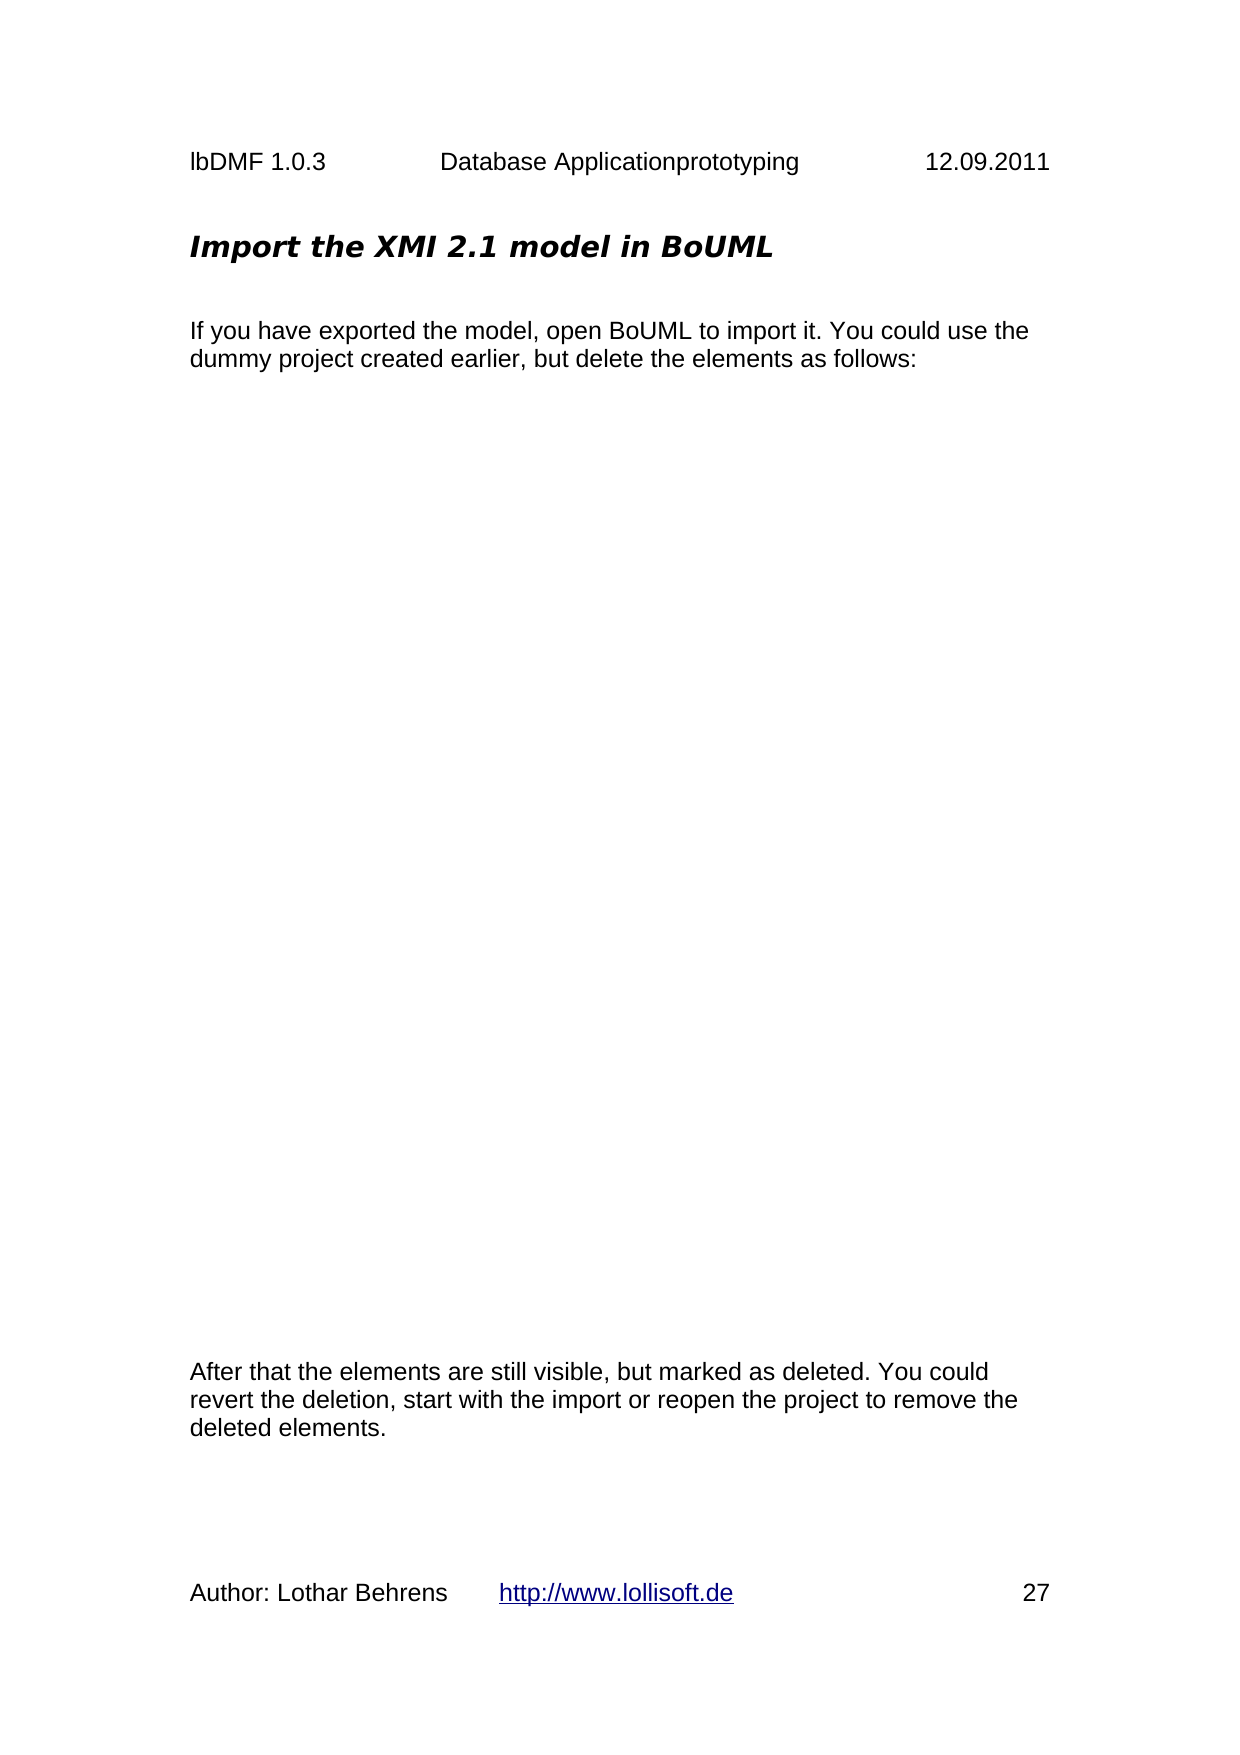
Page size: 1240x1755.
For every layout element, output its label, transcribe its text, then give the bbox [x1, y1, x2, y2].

text After that the elements are still visible, but marked as deleted. You could revert the deletion, start with the import or reopen the project to remove the deleted elements. [189, 1358, 1050, 1442]
text If you have exported the model, open BoUML to import it. You could use the dummy project created earlier, but delete the elements as follows: [189, 317, 1050, 373]
subtitle Import the XMI 2.1 model in BoUML [189, 230, 1050, 264]
